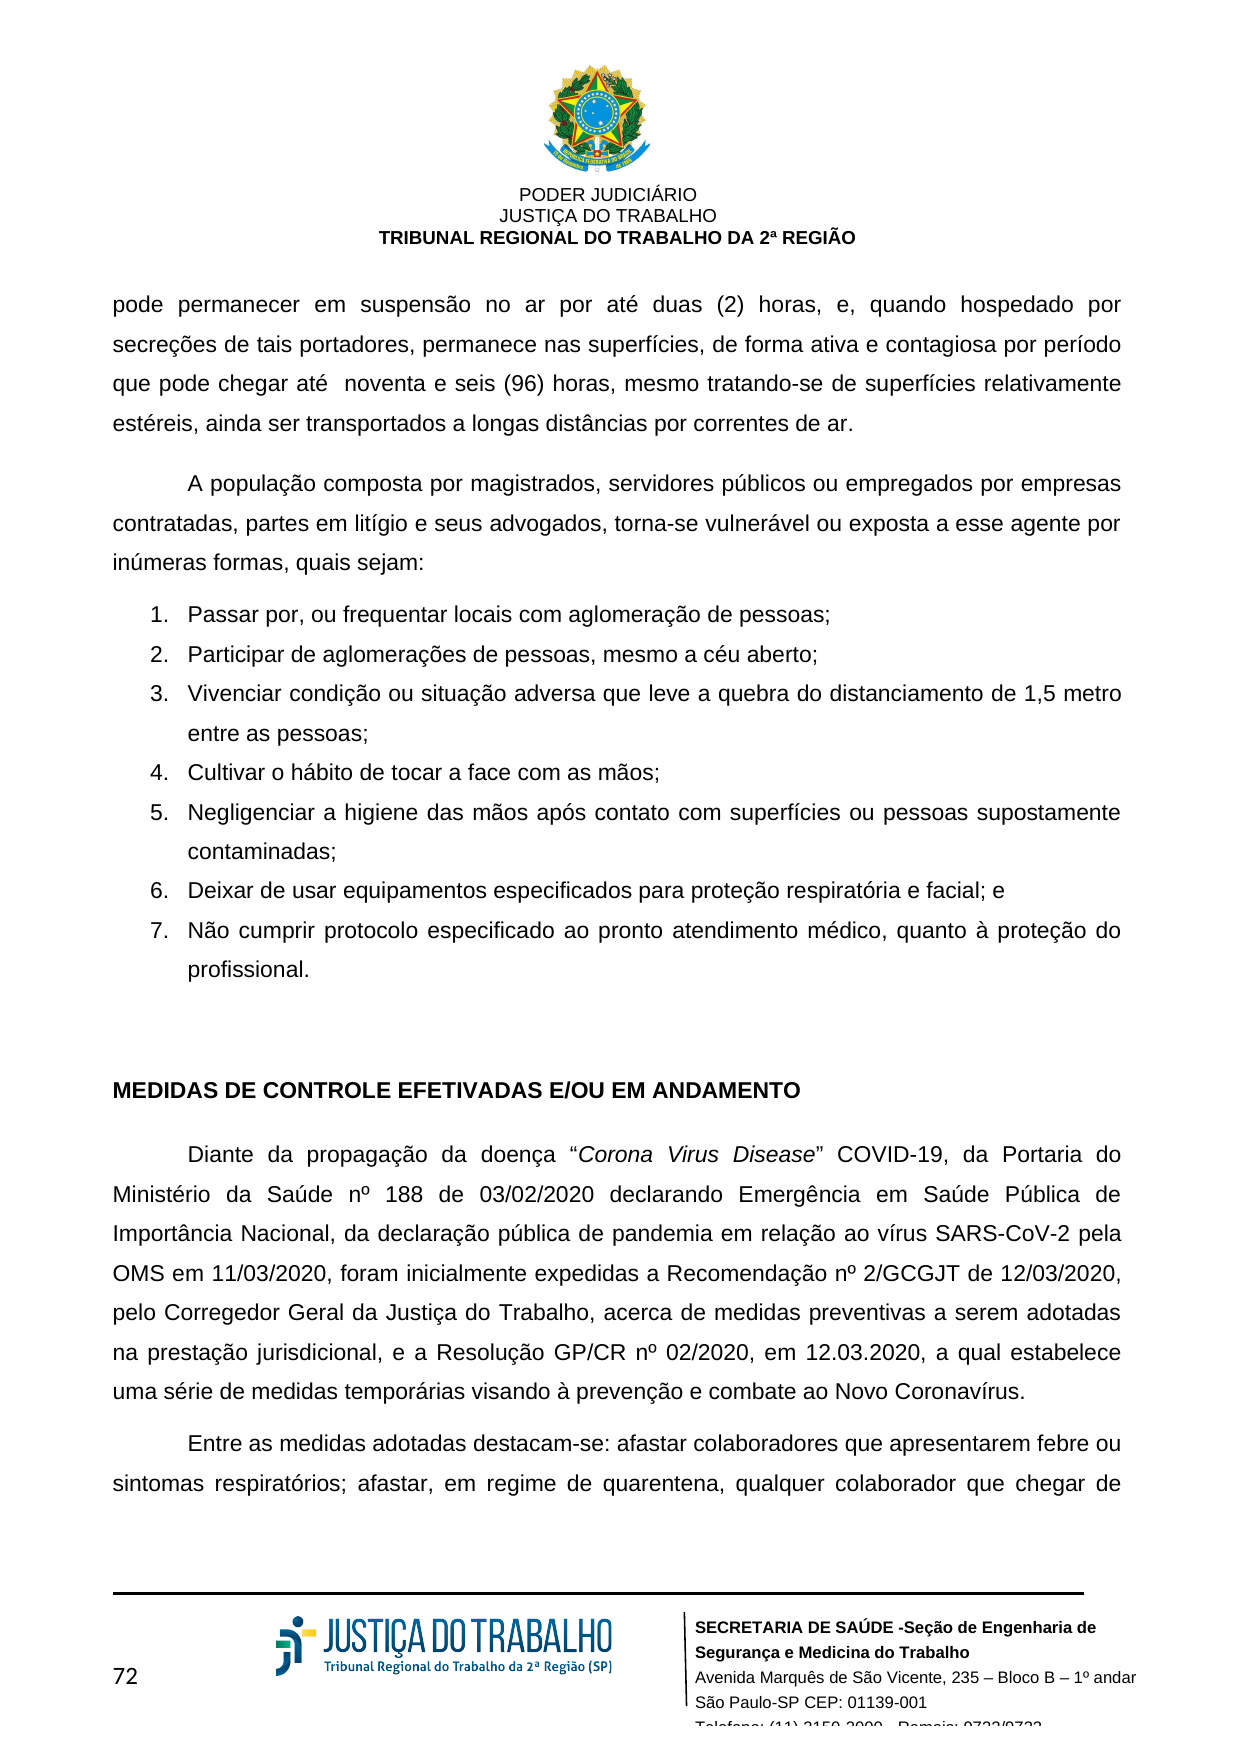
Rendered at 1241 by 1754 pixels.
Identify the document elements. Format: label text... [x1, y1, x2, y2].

text Diante da propagação da doença “Corona Virus Disease” COVID-19, da Portaria do Ministério da Saúde nº 188 de 03/02/2020 declarando Emergência em Saúde Pública de Importância Nacional, da declaração pública de pandemia em relação ao vírus SARS-CoV-2 pela OMS em 11/03/2020, foram inicialmente expedidas a Recomendação nº 2/GCGJT de 12/03/2020, pelo Corregedor Geral da Justiça do Trabalho, acerca de medidas preventivas a serem adotadas na prestação jurisdicional, e a Resolução GP/CR nº 02/2020, em 12.03.2020, a qual estabelece uma série de medidas temporárias visando à prevenção e combate ao Novo Coronavírus. [112, 1141, 1122, 1405]
text Entre as medidas adotadas destacam-se: afastar colaboradores que apresentarem febre ou sintomas respiratórios; afastar, em regime de quarentena, qualquer colaborador que chegar de [112, 1430, 1122, 1496]
list Deixar de usar equipamentos especificados para proteção respiratória e facial; e [150, 877, 1122, 904]
picture [543, 65, 650, 172]
list Negligenciar a higiene das mãos após contato com superfícies ou pessoas supostamente contaminadas; [150, 798, 1122, 864]
picture [276, 1616, 612, 1676]
list Não cumprir protocolo especificado ao pronto atendimento médico, quanto à proteção do profissional. [150, 917, 1122, 983]
list Participar de aglomerações de pessoas, mesmo a céu aberto; [150, 641, 1122, 667]
text A população composta por magistrados, servidores públicos ou empregados por empresas contratadas, partes em litígio e seus advogados, torna-se vulnerável ou exposta a esse agente por inúmeras formas, quais sejam: [112, 470, 1122, 575]
list Passar por, ou frequentar locais com aglomeração de pessoas; [150, 601, 1122, 627]
text pode permanecer em suspensão no ar por até duas (2) horas, e, quando hospedado por secreções de tais portadores, permanece nas superfícies, de forma ativa e contagiosa por período que pode chegar até noventa e seis (96) horas, mesmo tratando-se de superfícies relativamente estéreis, ainda ser transportados a longas distâncias por correntes de ar. [112, 291, 1122, 436]
list Cultivar o hábito de tocar a face com as mãos; [150, 759, 1122, 785]
list Vivenciar condição ou situação adversa que leve a quebra do distanciamento de 1,5 metro entre as pessoas; [150, 680, 1122, 746]
text MEDIDAS DE CONTROLE EFETIVADAS E/OU EM ANDAMENTO [112, 1077, 1122, 1103]
